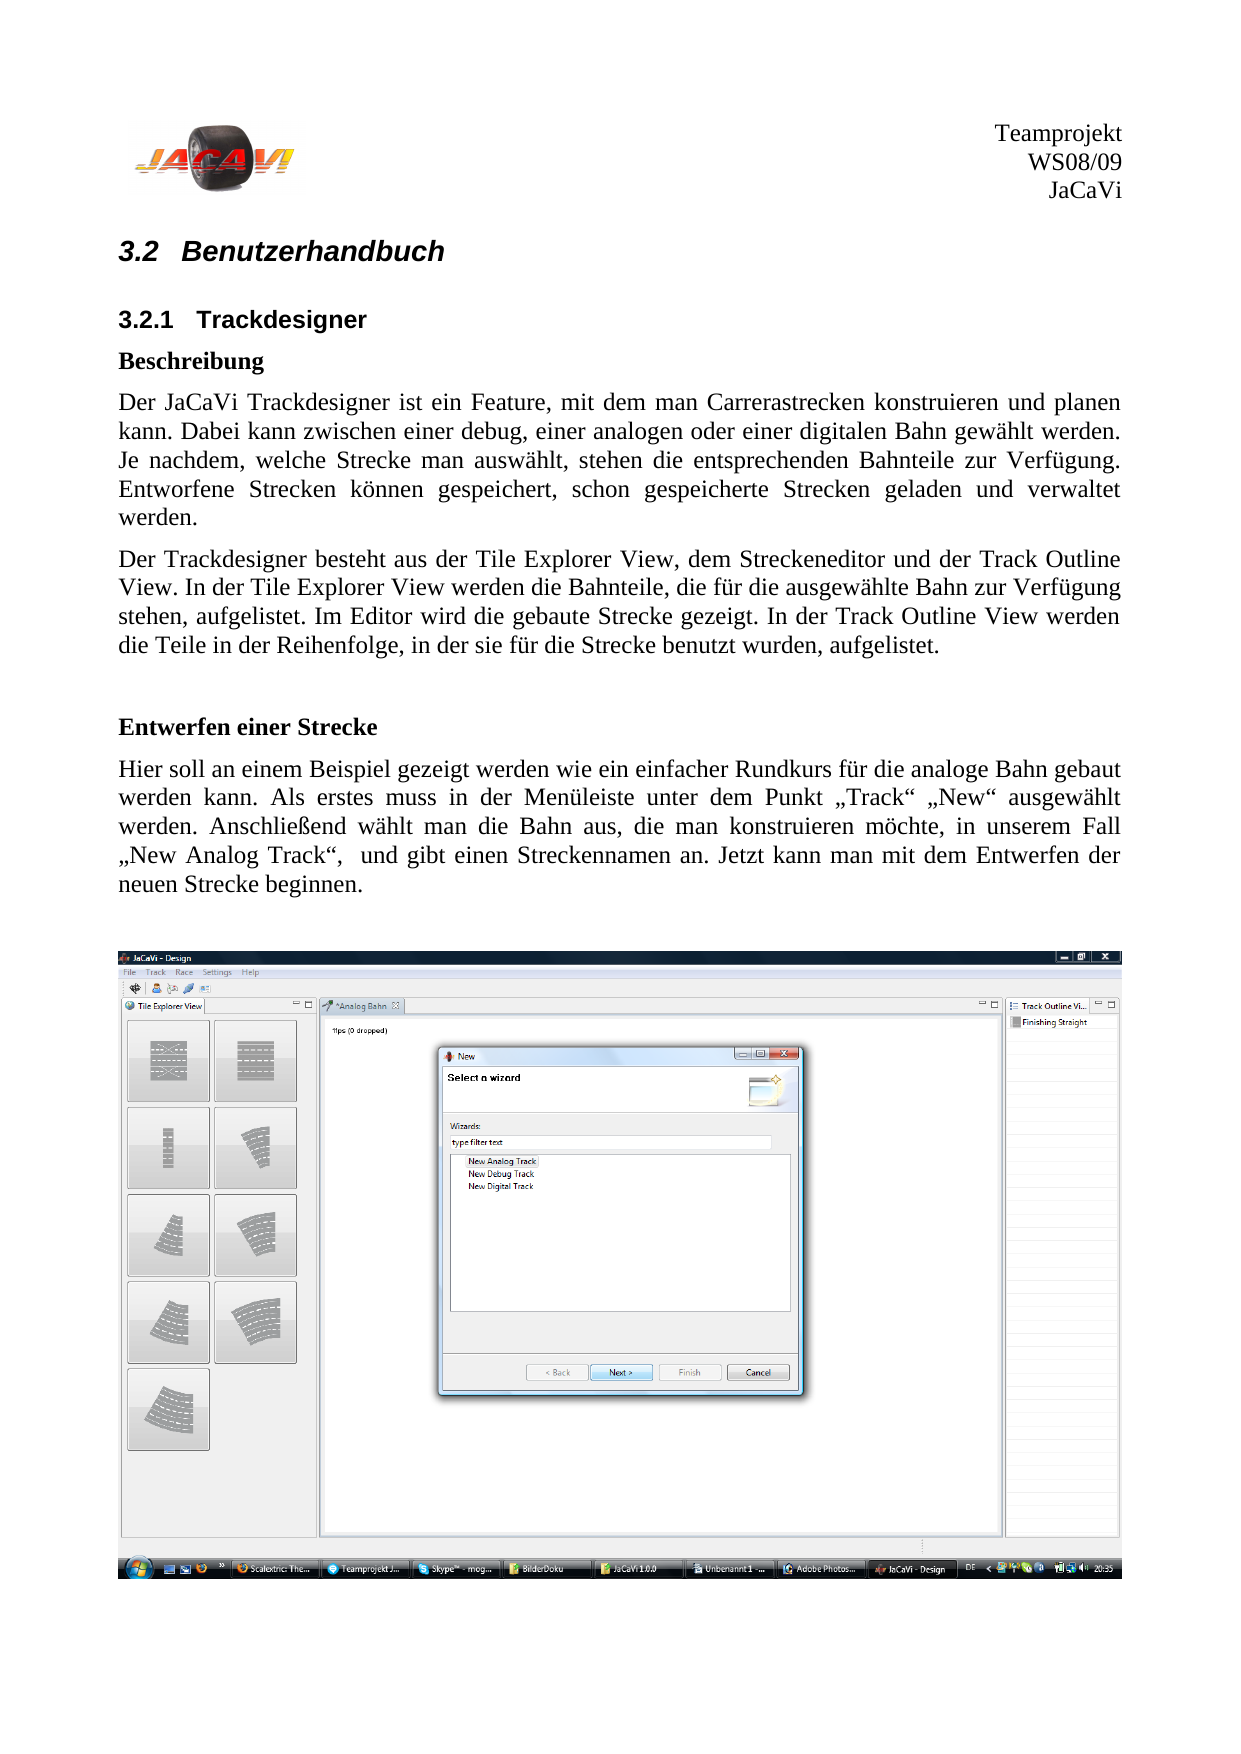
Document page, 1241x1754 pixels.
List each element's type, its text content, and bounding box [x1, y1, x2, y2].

text Entwerfen einer Strecke [118, 712, 1122, 741]
text Der Trackdesigner besteht aus der Tile Explorer View, dem Streckeneditor und der Track Outline View. In der Tile Explorer View werden die Bahnteile, die für die ausgewählte Bahn zur Verfügung stehen, aufgelistet. Im Editor wird die gebaute Strecke gezeigt. In der Track Outline View werden die Teile in der Reihenfolge, in der sie für die Strecke benutzt wurden, aufgelistet. [118, 544, 1122, 659]
text Der JaCaVi Trackdesigner ist ein Feature, mit dem man Carrerastrecken konstruieren und planen kann. Dabei kann zwischen einer debug, einer analogen oder einer digitalen Bahn gewählt werden. Je nachdem, welche Strecke man auswählt, stehen die entsprechenden Bahnteile zur Verfügung. Entworfene Strecken können gespeichert, schon gespeicherte Strecken geladen und verwaltet werden. [118, 387, 1122, 531]
picture [128, 120, 307, 195]
text Beschreibung [118, 346, 1122, 375]
picture [118, 951, 1122, 1579]
text Hier soll an einem Beispiel gezeigt werden wie ein einfacher Rundkurs für die analoge Bahn gebaut werden kann. Als erstes muss in der Menüleiste unter dem Punkt „Track“ „New“ ausgewählt werden. Anschließend wählt man die Bahn aus, die man konstruieren möchte, in unserem Fall „New Analog Track“, und gibt einen Streckennamen an. Jetzt kann man mit dem Entwerfen der neuen Strecke beginnen. [118, 754, 1122, 897]
subtitle Benutzerhandbuch [118, 234, 1122, 267]
subtitle Trackdesigner [118, 305, 1122, 334]
